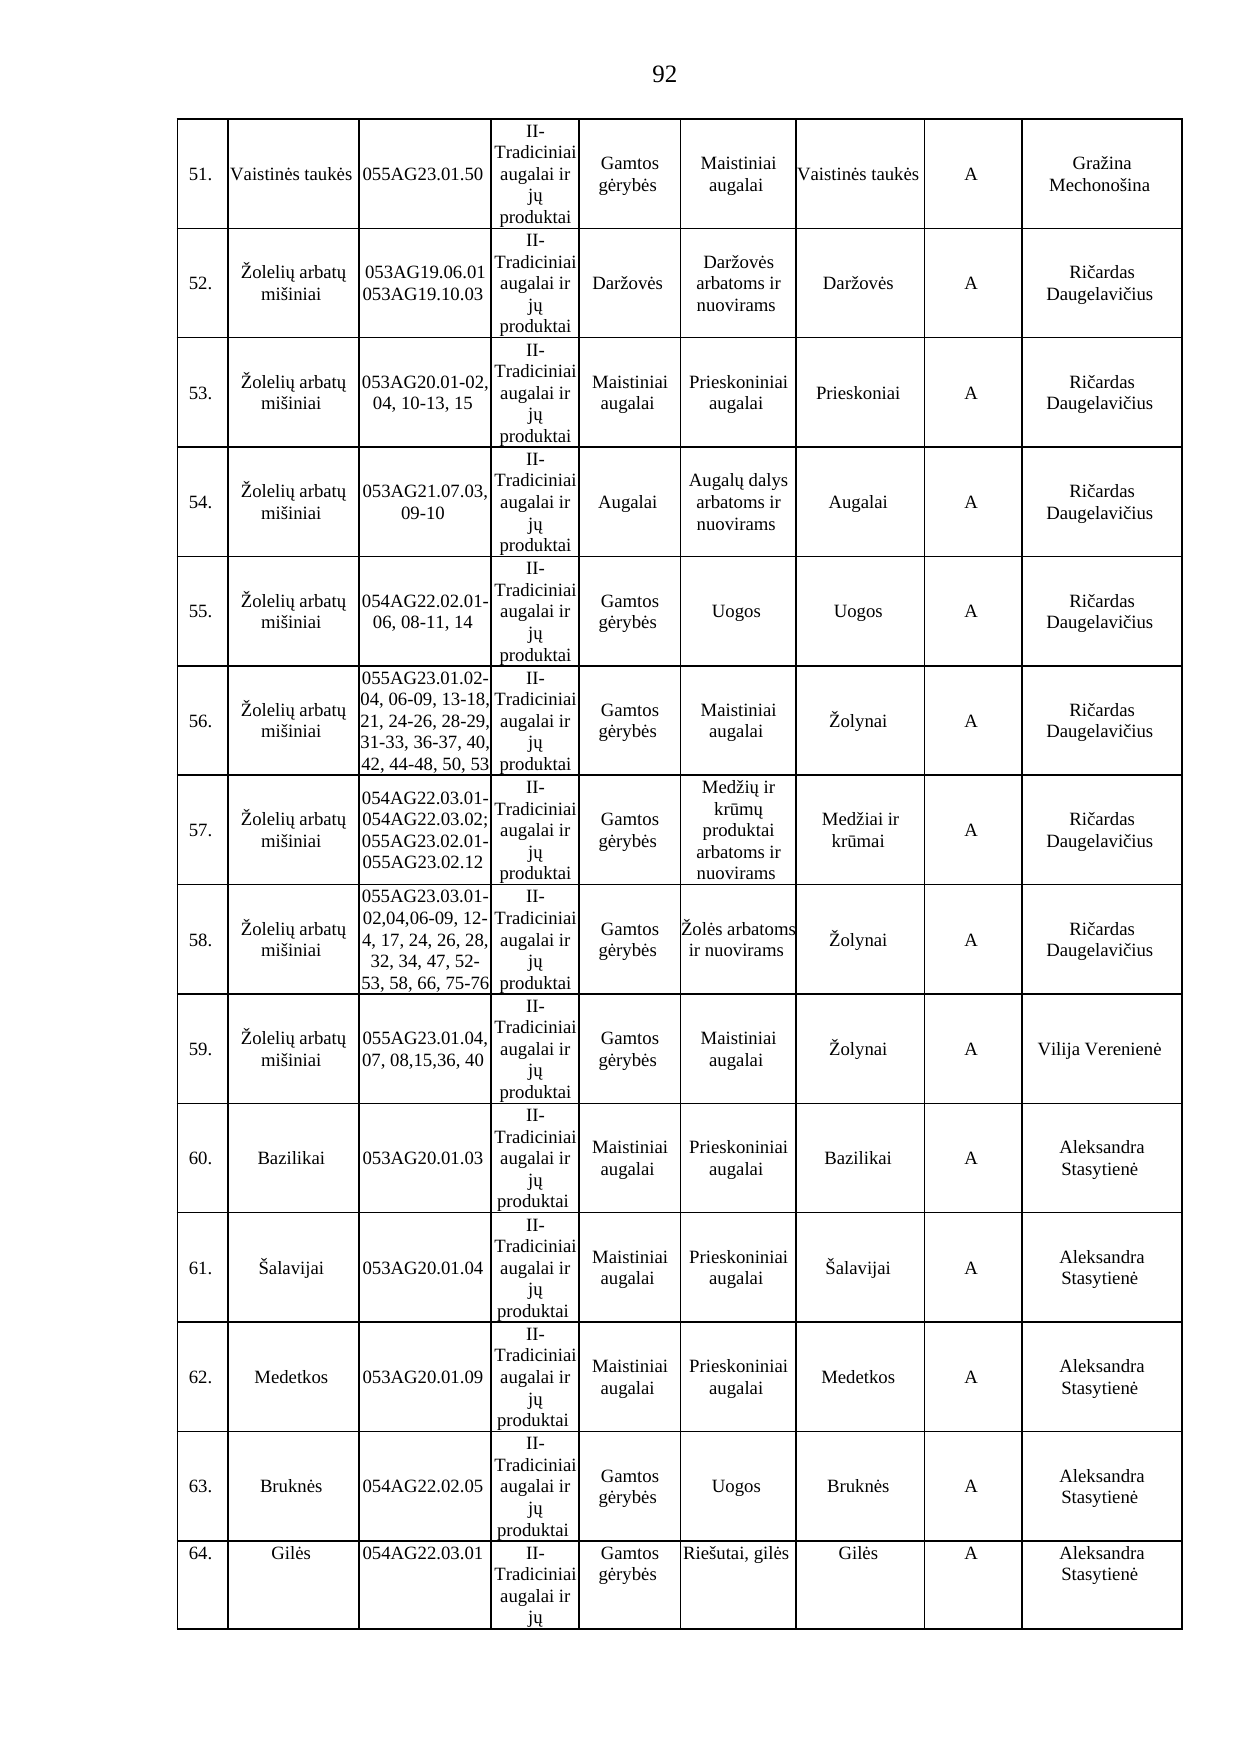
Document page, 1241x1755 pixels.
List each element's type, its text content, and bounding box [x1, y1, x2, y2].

table_cell A [925, 1542, 1021, 1628]
table_cell Medžių ir krūmų produktai arbatoms ir nuovirams [681, 776, 795, 884]
table_cell 52. [178, 229, 227, 337]
table_cell Bruknės [797, 1432, 924, 1540]
table_cell A [925, 338, 1021, 446]
table_cell 053AG20.01.04 [360, 1213, 490, 1321]
table_cell Ričardas Daugelavičius [1023, 557, 1181, 665]
table_cell Medžiai ir krūmai [797, 776, 924, 884]
table_cell Maistiniai augalai [681, 667, 795, 774]
table_cell Gamtos gėrybės [580, 1432, 680, 1540]
table_cell Riešutai, gilės [681, 1542, 795, 1628]
table_cell II-Tradiciniai augalai ir jų produktai [492, 1432, 578, 1540]
table_cell 58. [178, 885, 227, 993]
table_cell 055AG23.01.04, 07, 08,15,36, 40 [360, 995, 490, 1102]
table_cell Gamtos gėrybės [580, 667, 680, 774]
table_cell Gamtos gėrybės [580, 1542, 680, 1628]
table_cell 54. [178, 448, 227, 556]
table_cell Žolynai [797, 885, 924, 993]
table_cell 053AG20.01.03 [360, 1104, 490, 1212]
table_cell Augalų dalys arbatoms ir nuovirams [681, 448, 795, 556]
table_cell Gilės [797, 1542, 924, 1628]
table_cell 53. [178, 338, 227, 446]
table_cell Gilės [229, 1542, 358, 1628]
table_cell Vilija Verenienė [1023, 995, 1181, 1102]
table_cell 51. [178, 120, 227, 227]
table_cell Maistiniai augalai [681, 120, 795, 227]
table_cell Prieskoniniai augalai [681, 1213, 795, 1321]
table_cell Gamtos gėrybės [580, 557, 680, 665]
table_cell A [925, 885, 1021, 993]
table_cell II-Tradiciniai augalai ir jų produktai [492, 995, 578, 1102]
table_cell Gamtos gėrybės [580, 995, 680, 1102]
table_cell 053AG19.06.01 053AG19.10.03 [360, 229, 490, 337]
table_cell 054AG22.03.01-054AG22.03.02; 055AG23.02.01-055AG23.02.12 [360, 776, 490, 884]
table_cell II-Tradiciniai augalai ir jų produktai [492, 667, 578, 774]
table_cell Daržovės arbatoms ir nuovirams [681, 229, 795, 337]
table_cell 053AG20.01.09 [360, 1323, 490, 1431]
table_cell 62. [178, 1323, 227, 1431]
table_cell Žolelių arbatų mišiniai [229, 995, 358, 1102]
table_cell A [925, 1432, 1021, 1540]
table_cell Maistiniai augalai [580, 1323, 680, 1431]
table_cell 64. [178, 1542, 227, 1628]
table_cell Maistiniai augalai [580, 1213, 680, 1321]
table_cell II-Tradiciniai augalai ir jų produktai [492, 885, 578, 993]
table_cell Medetkos [229, 1323, 358, 1431]
table_cell A [925, 667, 1021, 774]
table_cell Ričardas Daugelavičius [1023, 667, 1181, 774]
table_cell Žolelių arbatų mišiniai [229, 667, 358, 774]
table_cell Prieskoniniai augalai [681, 338, 795, 446]
table_cell Gamtos gėrybės [580, 885, 680, 993]
table_cell Gamtos gėrybės [580, 776, 680, 884]
table_cell Bruknės [229, 1432, 358, 1540]
table_cell II-Tradiciniai augalai ir jų produktai [492, 557, 578, 665]
table_cell Prieskoniniai augalai [681, 1323, 795, 1431]
table_cell II-Tradiciniai augalai ir jų produktai [492, 1323, 578, 1431]
table_cell Žolelių arbatų mišiniai [229, 557, 358, 665]
table_cell II-Tradiciniai augalai ir jų produktai [492, 229, 578, 337]
table_cell Žolelių arbatų mišiniai [229, 776, 358, 884]
table_cell A [925, 120, 1021, 227]
table_cell Ričardas Daugelavičius [1023, 448, 1181, 556]
table_cell Uogos [797, 557, 924, 665]
table_cell A [925, 1323, 1021, 1431]
table_cell A [925, 448, 1021, 556]
table_cell 055AG23.01.50 [360, 120, 490, 227]
table_cell II-Tradiciniai augalai ir jų produktai [492, 338, 578, 446]
table_cell Šalavijai [797, 1213, 924, 1321]
table_cell Ričardas Daugelavičius [1023, 885, 1181, 993]
table_cell Daržovės [580, 229, 680, 337]
table_cell 63. [178, 1432, 227, 1540]
table_cell Žolelių arbatų mišiniai [229, 448, 358, 556]
table_cell II-Tradiciniai augalai ir jų [492, 1542, 578, 1628]
table_cell Žolės arbatoms ir nuovirams [681, 885, 795, 993]
table_cell Vaistinės taukės [229, 120, 358, 227]
table_cell 57. [178, 776, 227, 884]
table_cell Daržovės [797, 229, 924, 337]
table_cell Žolynai [797, 995, 924, 1102]
table_cell 054AG22.02.05 [360, 1432, 490, 1540]
table_cell Bazilikai [797, 1104, 924, 1212]
table_cell II-Tradiciniai augalai ir jų produktai [492, 1104, 578, 1212]
table_cell Aleksandra Stasytienė [1023, 1432, 1181, 1540]
table_cell II-Tradiciniai augalai ir jų produktai [492, 448, 578, 556]
table_cell Maistiniai augalai [580, 1104, 680, 1212]
table_cell Aleksandra Stasytienė [1023, 1323, 1181, 1431]
table_cell Uogos [681, 1432, 795, 1540]
table_cell Aleksandra Stasytienė [1023, 1213, 1181, 1321]
table_cell A [925, 776, 1021, 884]
table_cell Žolelių arbatų mišiniai [229, 338, 358, 446]
table_cell A [925, 995, 1021, 1102]
table_cell 55. [178, 557, 227, 665]
table_cell 055AG23.01.02-04, 06-09, 13-18, 21, 24-26, 28-29, 31-33, 36-37, 40, 42, 44-48, 50, 53 [360, 667, 490, 774]
table_cell Žolelių arbatų mišiniai [229, 229, 358, 337]
table_cell 59. [178, 995, 227, 1102]
table_cell Ričardas Daugelavičius [1023, 776, 1181, 884]
table_cell 055AG23.03.01-02,04,06-09, 12-4, 17, 24, 26, 28, 32, 34, 47, 52-53, 58, 66, 75-76 [360, 885, 490, 993]
table_cell Aleksandra Stasytienė [1023, 1104, 1181, 1212]
table_cell Augalai [580, 448, 680, 556]
table_cell Žolynai [797, 667, 924, 774]
table_cell II-Tradiciniai augalai ir jų produktai [492, 1213, 578, 1321]
table_cell A [925, 229, 1021, 337]
table_cell Vaistinės taukės [797, 120, 924, 227]
table_cell Šalavijai [229, 1213, 358, 1321]
table_cell 61. [178, 1213, 227, 1321]
table_cell Aleksandra Stasytienė [1023, 1542, 1181, 1628]
table_cell Medetkos [797, 1323, 924, 1431]
table_cell 054AG22.03.01 [360, 1542, 490, 1628]
table_cell Maistiniai augalai [580, 338, 680, 446]
table_cell 60. [178, 1104, 227, 1212]
table_cell Prieskoniai [797, 338, 924, 446]
table_cell 053AG21.07.03, 09-10 [360, 448, 490, 556]
table_cell Uogos [681, 557, 795, 665]
table_cell A [925, 1213, 1021, 1321]
table_cell 053AG20.01-02, 04, 10-13, 15 [360, 338, 490, 446]
table_cell Ričardas Daugelavičius [1023, 229, 1181, 337]
table_cell Gražina Mechonošina [1023, 120, 1181, 227]
table_cell Žolelių arbatų mišiniai [229, 885, 358, 993]
table_cell 054AG22.02.01-06, 08-11, 14 [360, 557, 490, 665]
table_cell A [925, 557, 1021, 665]
table_cell II-Tradiciniai augalai ir jų produktai [492, 776, 578, 884]
table_cell II-Tradiciniai augalai ir jų produktai [492, 120, 578, 227]
table_cell Ričardas Daugelavičius [1023, 338, 1181, 446]
table_cell Maistiniai augalai [681, 995, 795, 1102]
table_cell Gamtos gėrybės [580, 120, 680, 227]
table_cell A [925, 1104, 1021, 1212]
table_cell Prieskoniniai augalai [681, 1104, 795, 1212]
table_cell Bazilikai [229, 1104, 358, 1212]
table_cell Augalai [797, 448, 924, 556]
table_cell 56. [178, 667, 227, 774]
